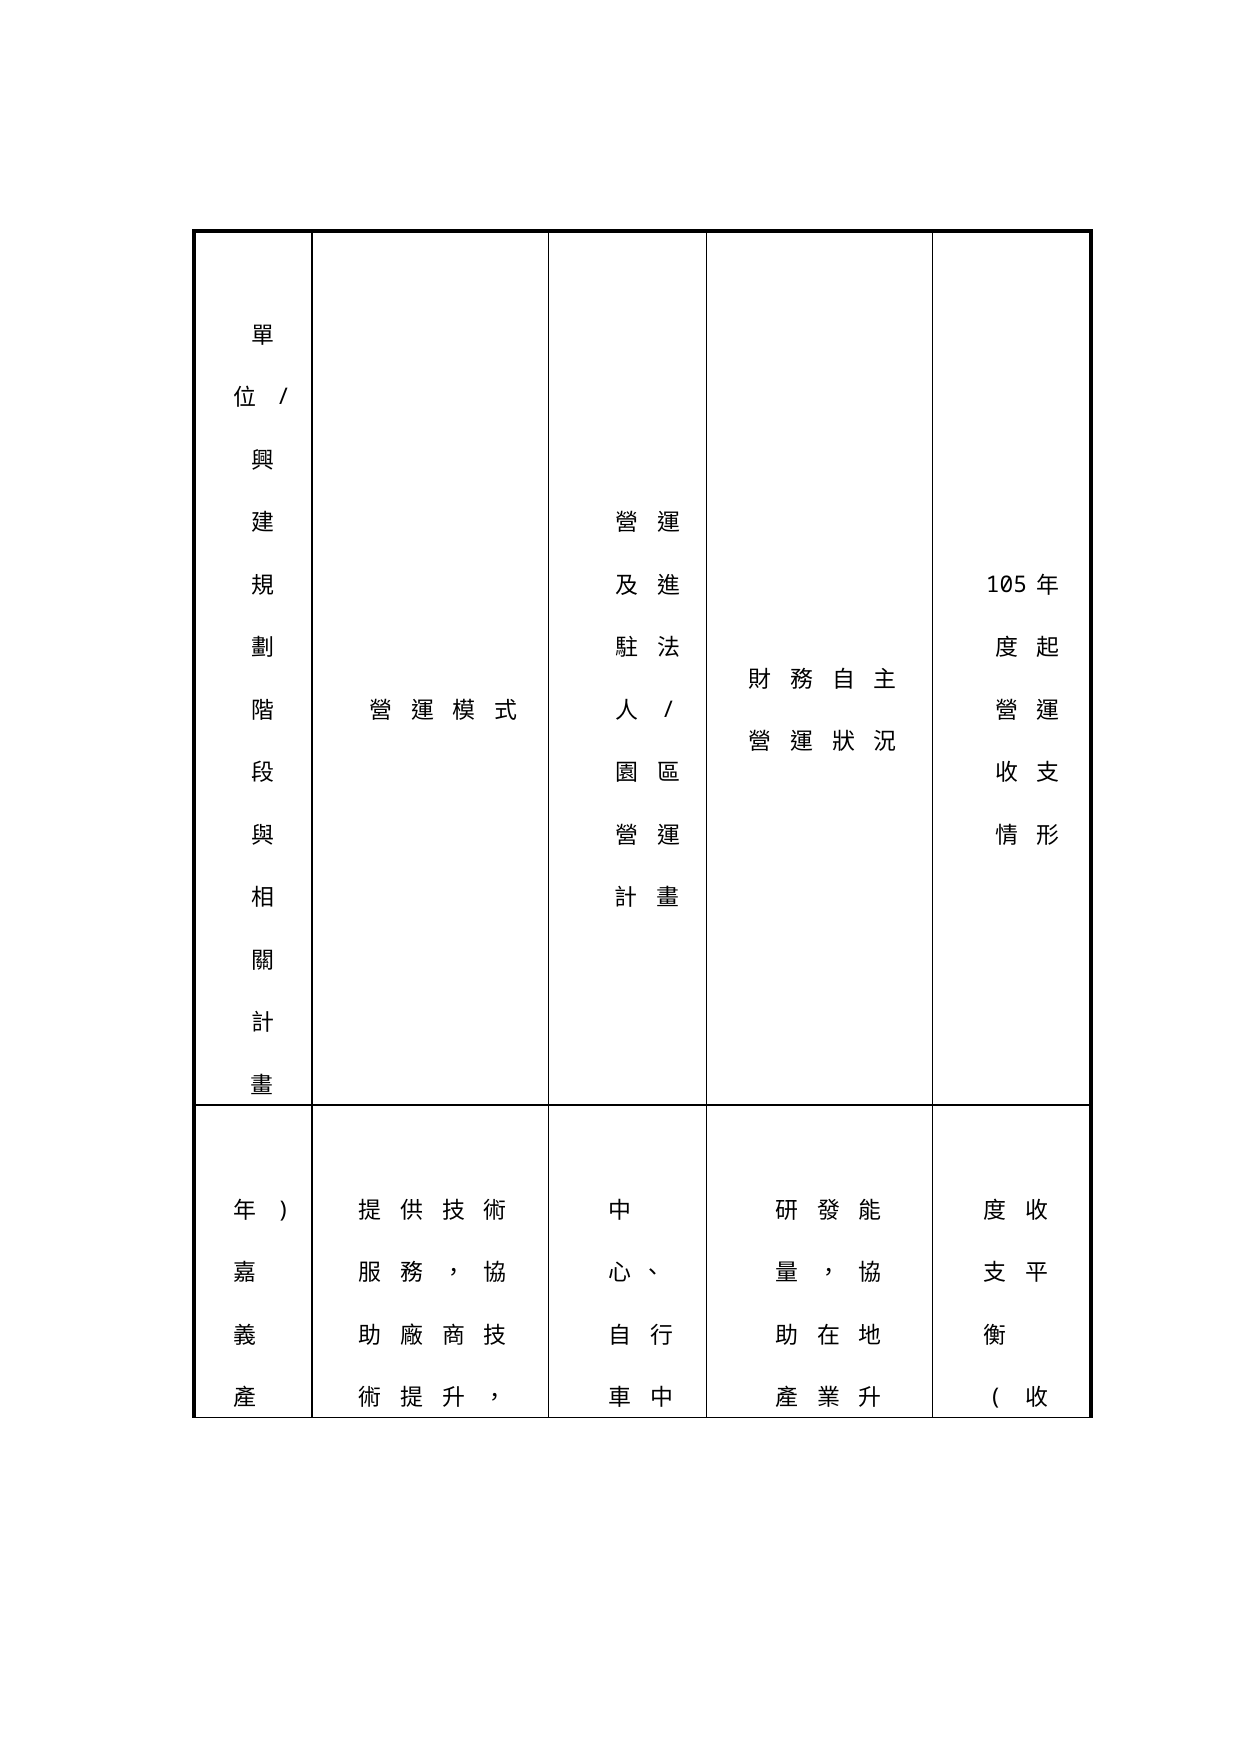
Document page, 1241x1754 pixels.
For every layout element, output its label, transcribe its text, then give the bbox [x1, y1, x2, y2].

table_header 營運及進駐法人/園區營運計畫 [549, 233, 706, 1104]
table_cell 研發能量，協助在地產業升 [707, 1106, 932, 1417]
table_cell 年)嘉義產 [196, 1106, 311, 1417]
table_cell 中心、自行車中 [549, 1106, 706, 1417]
table_header 單位/興建規劃階段與相關計畫 [196, 233, 311, 1104]
table_cell 度收支平衡(收 [933, 1106, 1089, 1417]
table_header 財務自主營運狀況 [707, 233, 932, 1104]
table_header 105年度起營運收支情形 [933, 233, 1089, 1104]
table_cell 提供技術服務，協助廠商技術提升， [313, 1106, 548, 1417]
table_header 營運模式 [313, 233, 548, 1104]
